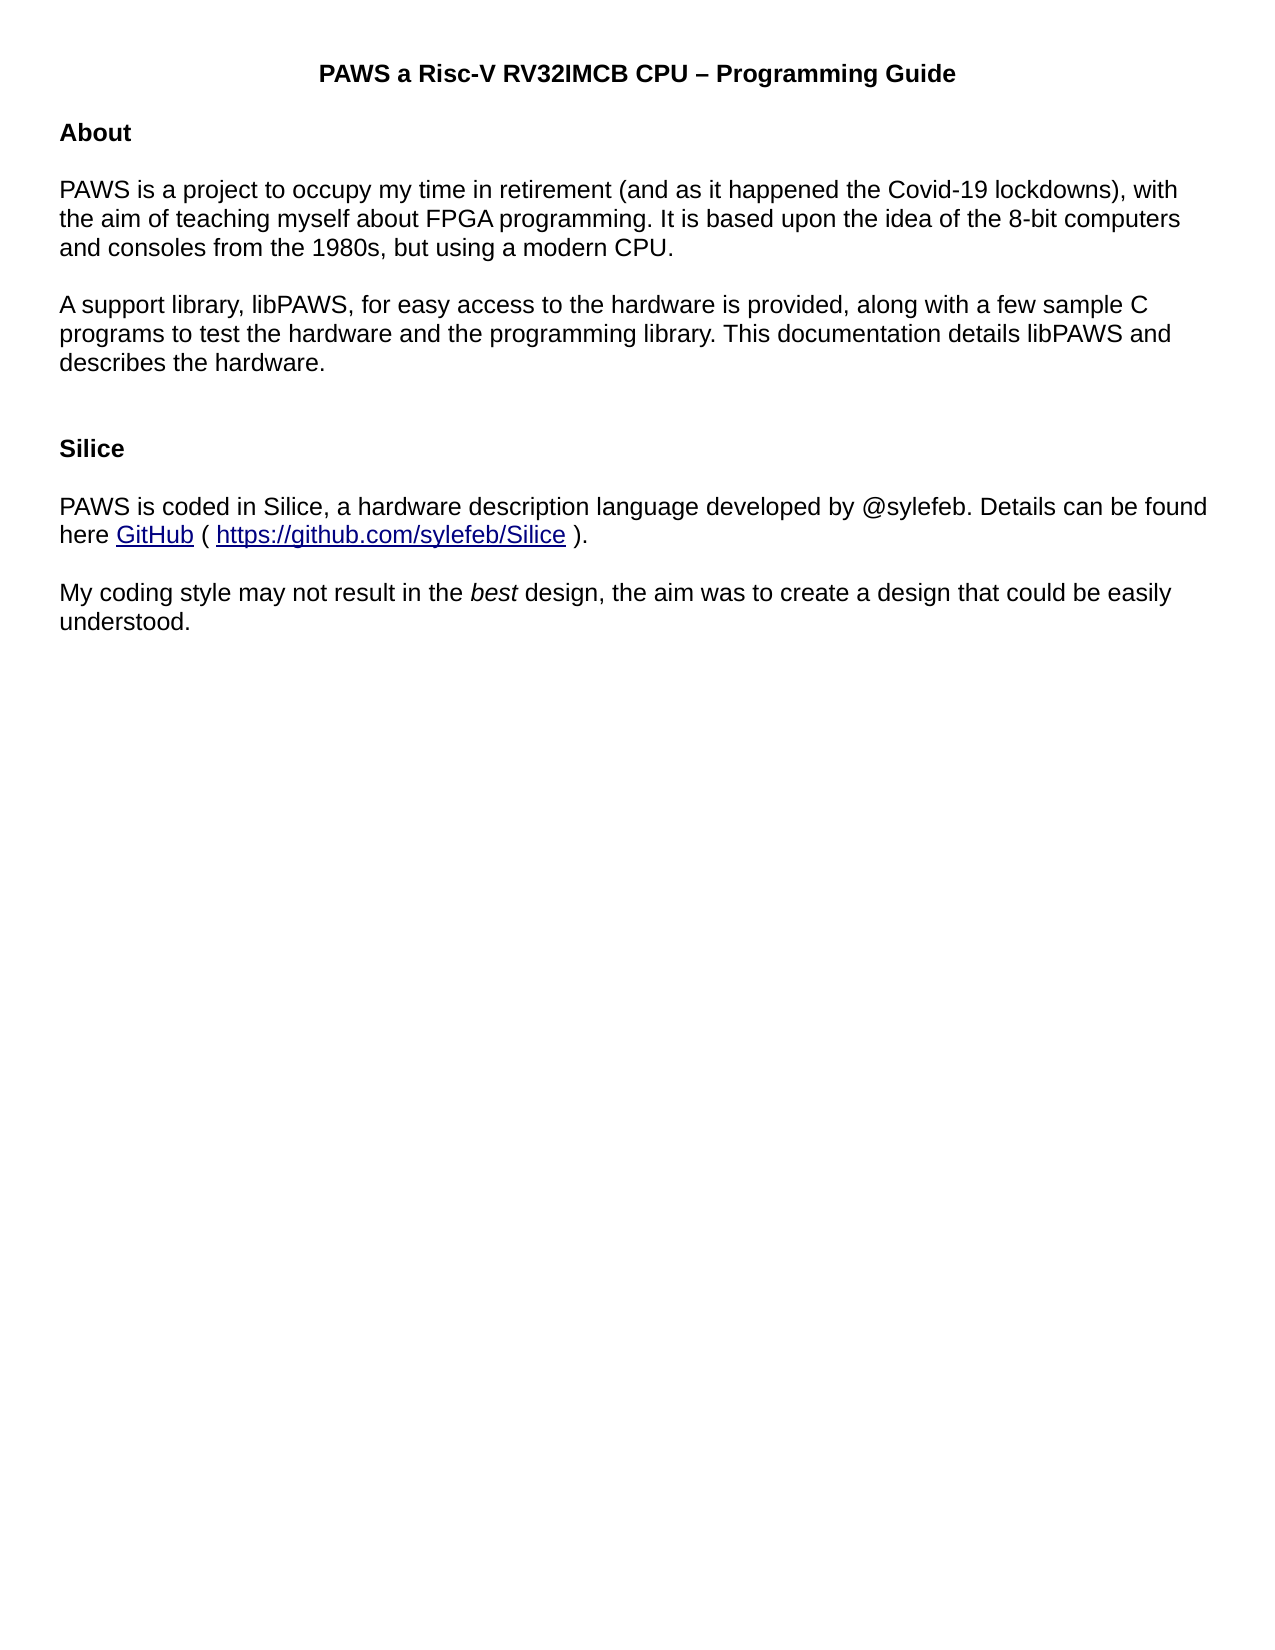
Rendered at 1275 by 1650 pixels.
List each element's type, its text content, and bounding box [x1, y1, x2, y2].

text My coding style may not result in the best design, the aim was to create a design that could be easily understood. [59, 578, 1216, 636]
text Silice [59, 434, 1216, 463]
text PAWS is a project to occupy my time in retirement (and as it happened the Covid-19 lockdowns), with the aim of teaching myself about FPGA programming. It is based upon the idea of the 8-bit computers and consoles from the 1980s, but using a modern CPU. [59, 176, 1216, 262]
text A support library, libPAWS, for easy access to the hardware is provided, along with a few sample C programs to test the hardware and the programming library. This documentation details libPAWS and describes the hardware. [59, 291, 1216, 377]
text PAWS is coded in Silice, a hardware description language developed by @sylefeb. Details can be found here GitHub ( https://github.com/sylefeb/Silice ). [59, 492, 1216, 549]
text About [59, 118, 1216, 147]
